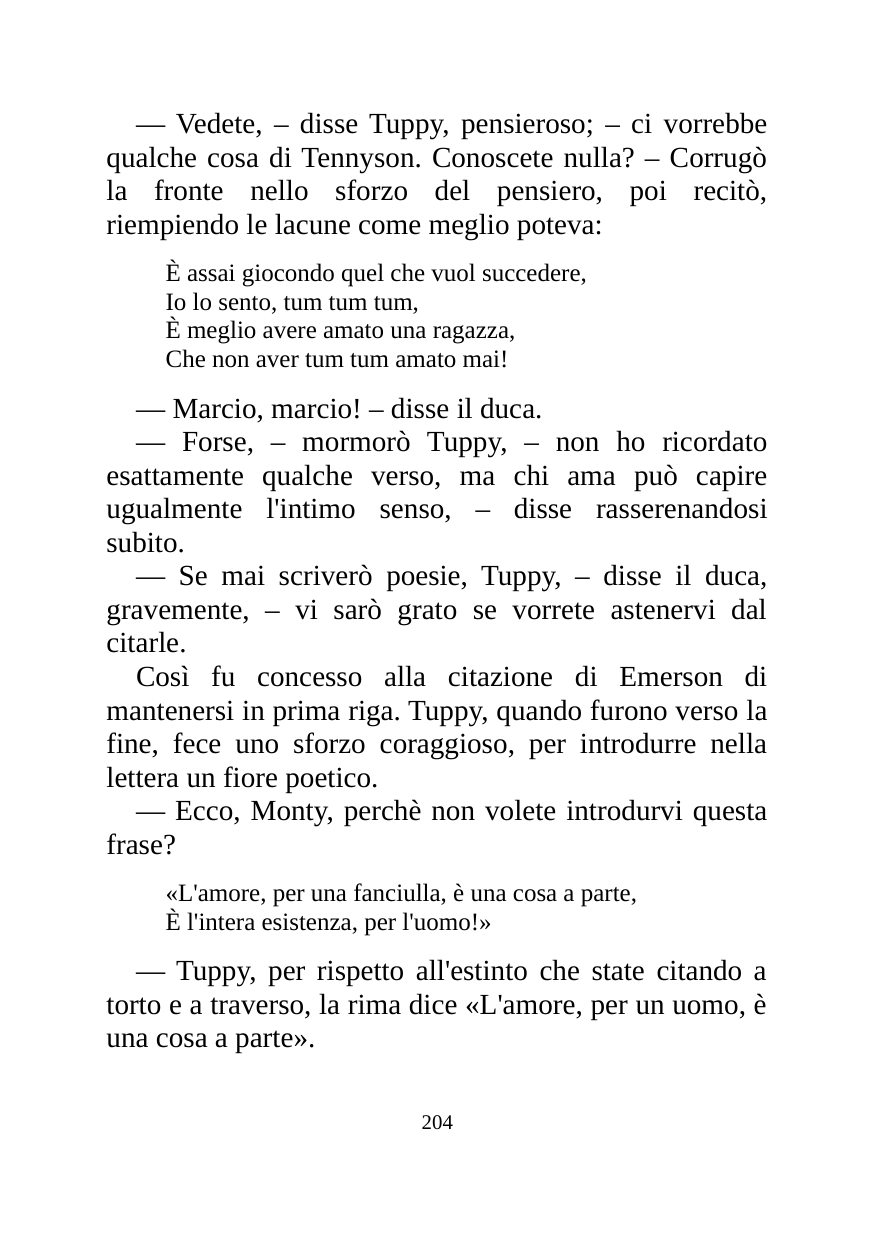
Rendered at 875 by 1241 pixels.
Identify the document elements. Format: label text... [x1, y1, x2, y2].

text — Marcio, marcio! – disse il duca. [106, 391, 768, 424]
text — Vedete, – disse Tuppy, pensieroso; – ci vorrebbe qualche cosa di Tennyson. Conoscete nulla? – Corrugò la fronte nello sforzo del pensiero, poi recitò, riempiendo le lacune come meglio poteva: [106, 106, 768, 240]
text — Forse, – mormorò Tuppy, – non ho ricordato esattamente qualche verso, ma chi ama può capire ugualmente l'intimo senso, – disse rasserenandosi subito. [106, 424, 768, 558]
text Così fu concesso alla citazione di Emerson di mantenersi in prima riga. Tuppy, quando furono verso la fine, fece uno sforzo coraggioso, per introdurre nella lettera un fiore poetico. [106, 659, 768, 793]
text — Se mai scriverò poesie, Tuppy, – disse il duca, gravemente, – vi sarò grato se vorrete astenervi dal citarle. [106, 558, 768, 659]
text «L'amore, per una fanciulla, è una cosa a parte, È l'intera esistenza, per l'uomo!» [165, 878, 768, 936]
text — Tuppy, per rispetto all'estinto che state citando a torto e a traverso, la rima dice «L'amore, per un uomo, è una cosa a parte». [106, 953, 768, 1054]
text — Ecco, Monty, perchè non volete introdurvi questa frase? [106, 793, 768, 860]
text È assai giocondo quel che vuol succedere, Io lo sento, tum tum tum, È meglio avere amato una ragazza, Che non aver tum tum amato mai! [165, 258, 768, 373]
